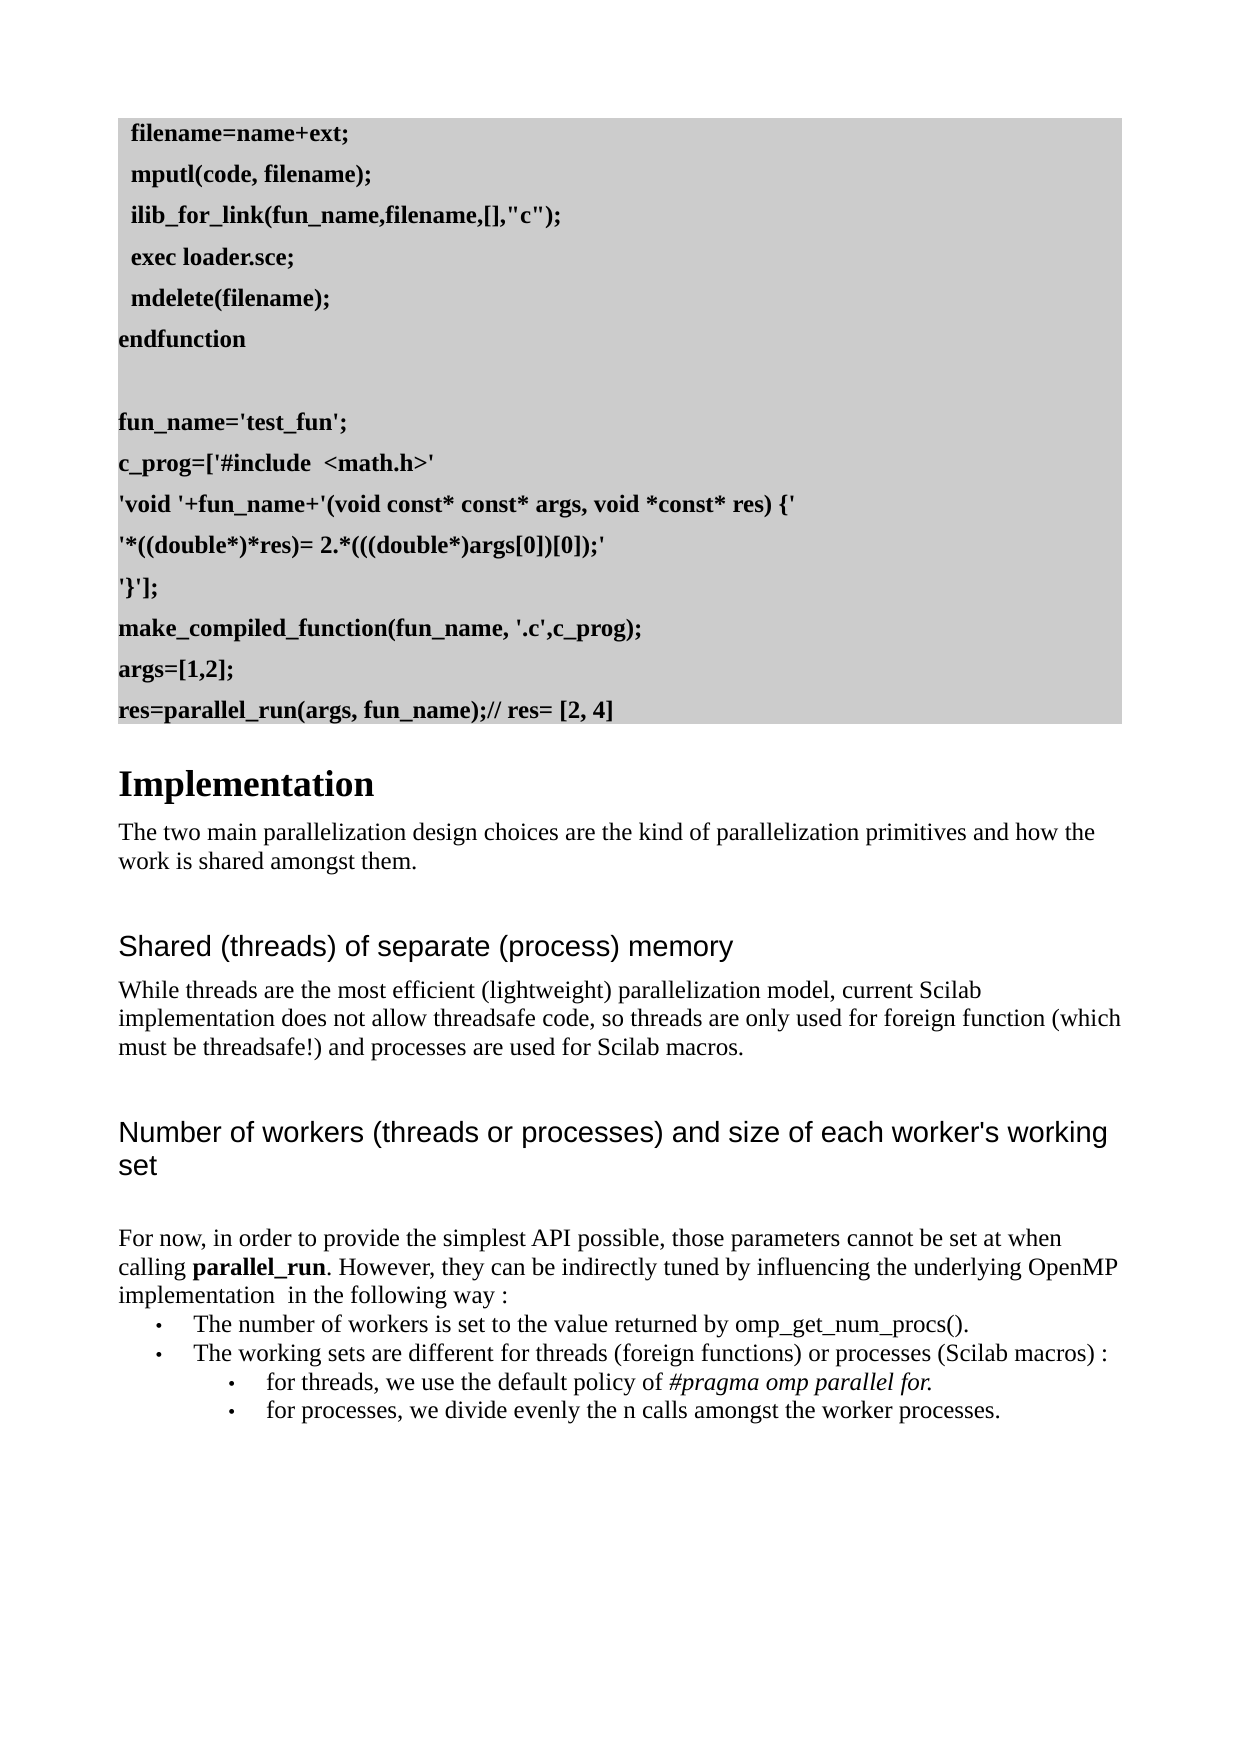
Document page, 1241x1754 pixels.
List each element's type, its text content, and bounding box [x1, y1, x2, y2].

subtitle Implementation [118, 762, 1122, 805]
text ilib_for_link(fun_name,filename,[],"c"); [118, 201, 1122, 229]
text mputl(code, filename); [118, 159, 1122, 188]
text While threads are the most efficient (lightweight) parallelization model, current Scilab implementation does not allow threadsafe code, so threads are only used for foreign function (which must be threadsafe!) and processes are used for Scilab macros. [118, 975, 1122, 1061]
list The working sets are different for threads (foreign functions) or processes (Scilab macros) : [156, 1338, 1122, 1367]
text make_compiled_function(fun_name, '.c',c_prog); [118, 613, 1122, 642]
subtitle Number of workers (threads or processes) and size of each worker's working set [118, 1115, 1122, 1182]
text res=parallel_run(args, fun_name);// res= [2, 4] [118, 696, 1122, 724]
subtitle Shared (threads) of separate (process) memory [118, 929, 1122, 962]
text The two main parallelization design choices are the kind of parallelization primitives and how the work is shared amongst them. [118, 817, 1122, 875]
text args=[1,2]; [118, 654, 1122, 683]
text endfunction [118, 324, 1122, 353]
text mdelete(filename); [118, 283, 1122, 312]
text fun_name='test_fun'; [118, 407, 1122, 436]
list for threads, we use the default policy of #pragma omp parallel for. [228, 1367, 1122, 1396]
text For now, in order to provide the simplest API possible, those parameters cannot be set at when calling parallel_run. However, they can be indirectly tuned by influencing the underlying OpenMP implementation in the following way : [118, 1223, 1122, 1309]
list The number of workers is set to the value returned by omp_get_num_procs(). [156, 1309, 1122, 1338]
text c_prog=['#include <math.h>' [118, 448, 1122, 477]
text 'void '+fun_name+'(void const* const* args, void *const* res) {' [118, 489, 1122, 518]
text exec loader.sce; [118, 242, 1122, 271]
text filename=name+ext; [118, 118, 1122, 147]
text '*((double*)*res)= 2.*(((double*)args[0])[0]);' [118, 531, 1122, 559]
text '}']; [118, 572, 1122, 601]
list for processes, we divide evenly the n calls amongst the worker processes. [228, 1396, 1122, 1424]
